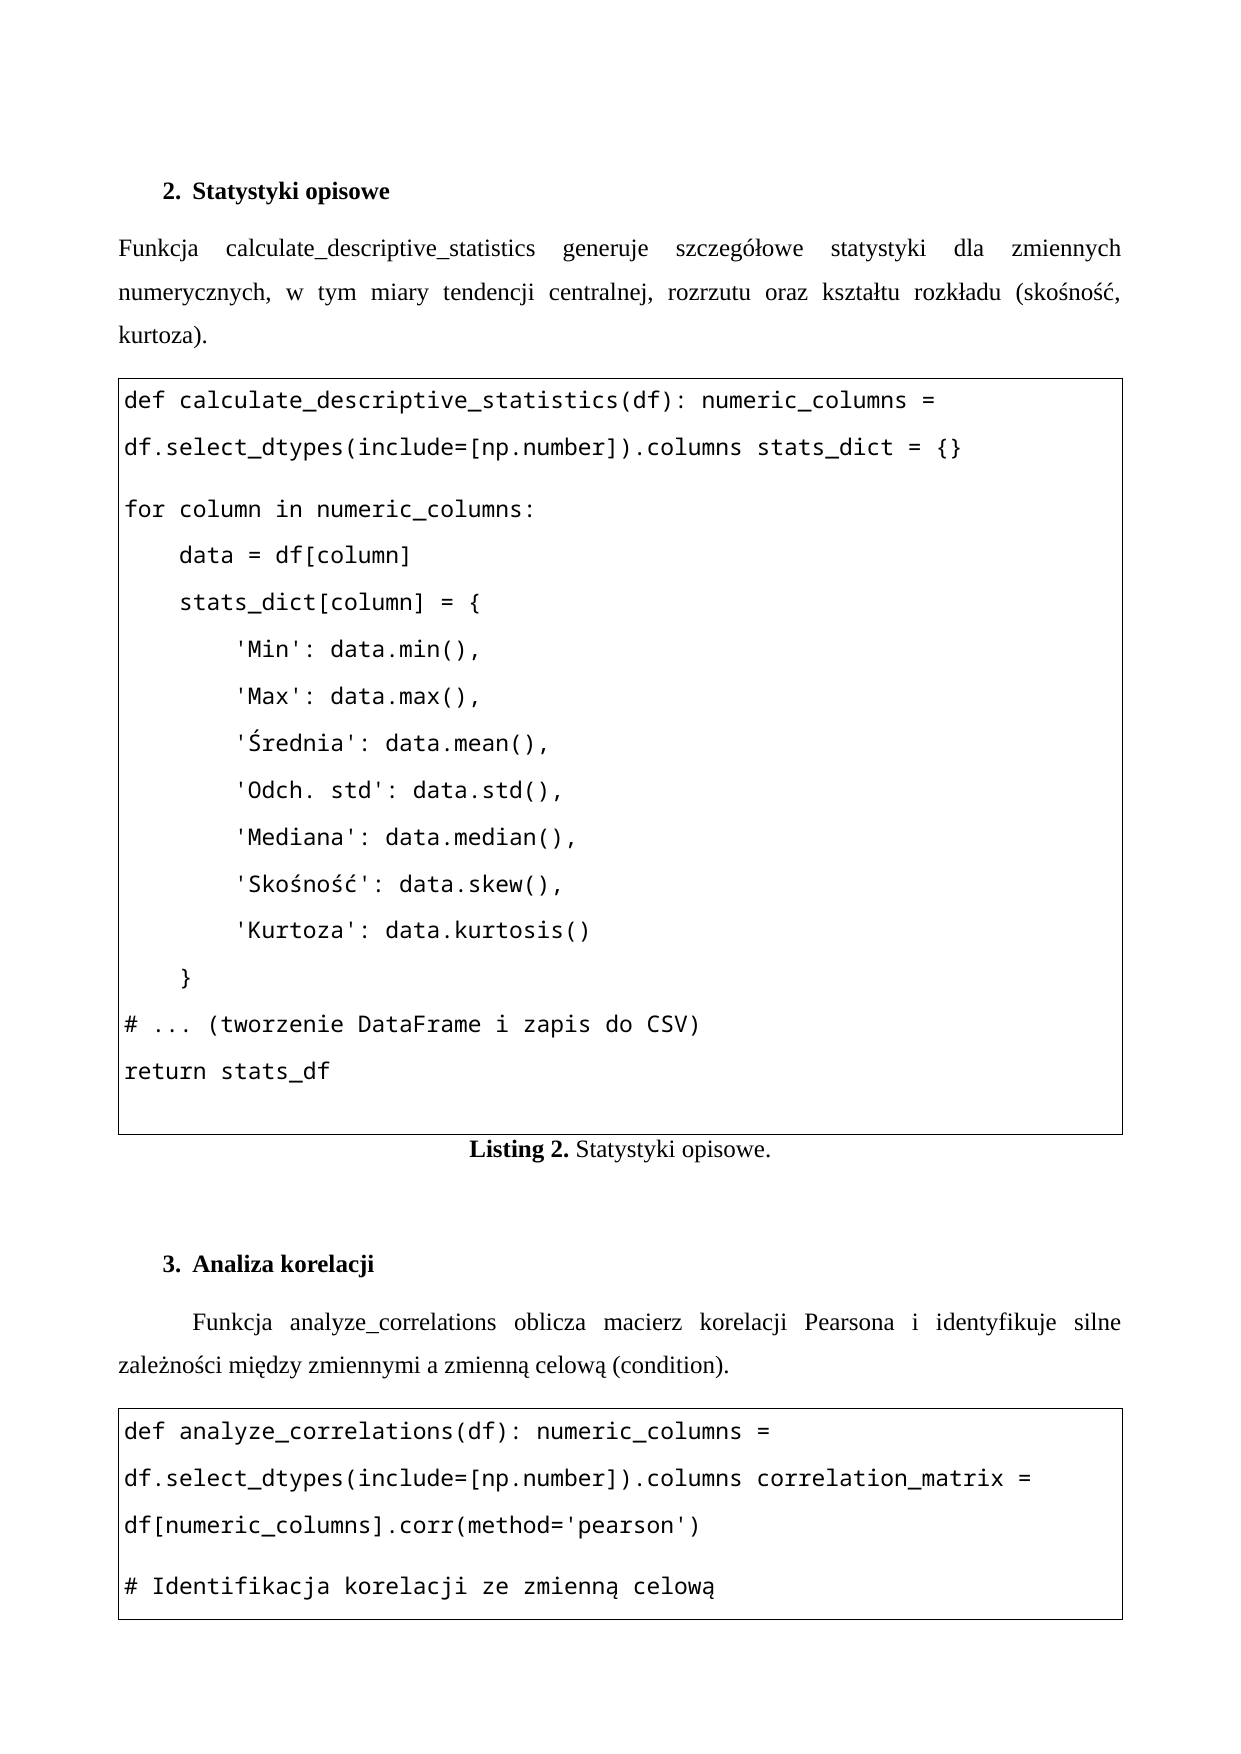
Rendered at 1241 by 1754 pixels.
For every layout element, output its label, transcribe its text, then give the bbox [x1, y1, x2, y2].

list Statystyki opisowe [162, 176, 1122, 204]
text Funkcja analyze_correlations oblicza macierz korelacji Pearsona i identyfikuje silne zależności między zmiennymi a zmienną celową (condition). [118, 1307, 1122, 1379]
table_header def calculate_descriptive_statistics(df): numeric_columns = df.select_dtypes(include=[np.number]).columns stats_dict = {} for column in numeric_columns: data = df[column] stats_dict[column] = { 'Min': data.min(), 'Max': data.max(), 'Średnia': data.mean(), 'Odch. std': data.std(), 'Mediana': data.median(), 'Skośność': data.skew(), 'Kurtoza': data.kurtosis() } # ... (tworzenie DataFrame i zapis do CSV) return stats_df [119, 379, 1122, 1133]
table_header def analyze_correlations(df): numeric_columns = df.select_dtypes(include=[np.number]).columns correlation_matrix = df[numeric_columns].corr(method='pearson') # Identifikacja korelacji ze zmienną celową [119, 1409, 1122, 1619]
text Listing 2. Statystyki opisowe. [118, 1135, 1122, 1163]
text Funkcja calculate_descriptive_statistics generuje szczegółowe statystyki dla zmiennych numerycznych, w tym miary tendencji centralnej, rozrzutu oraz kształtu rozkładu (skośność, kurtoza). [118, 233, 1122, 348]
list Analiza korelacji [162, 1249, 1122, 1278]
